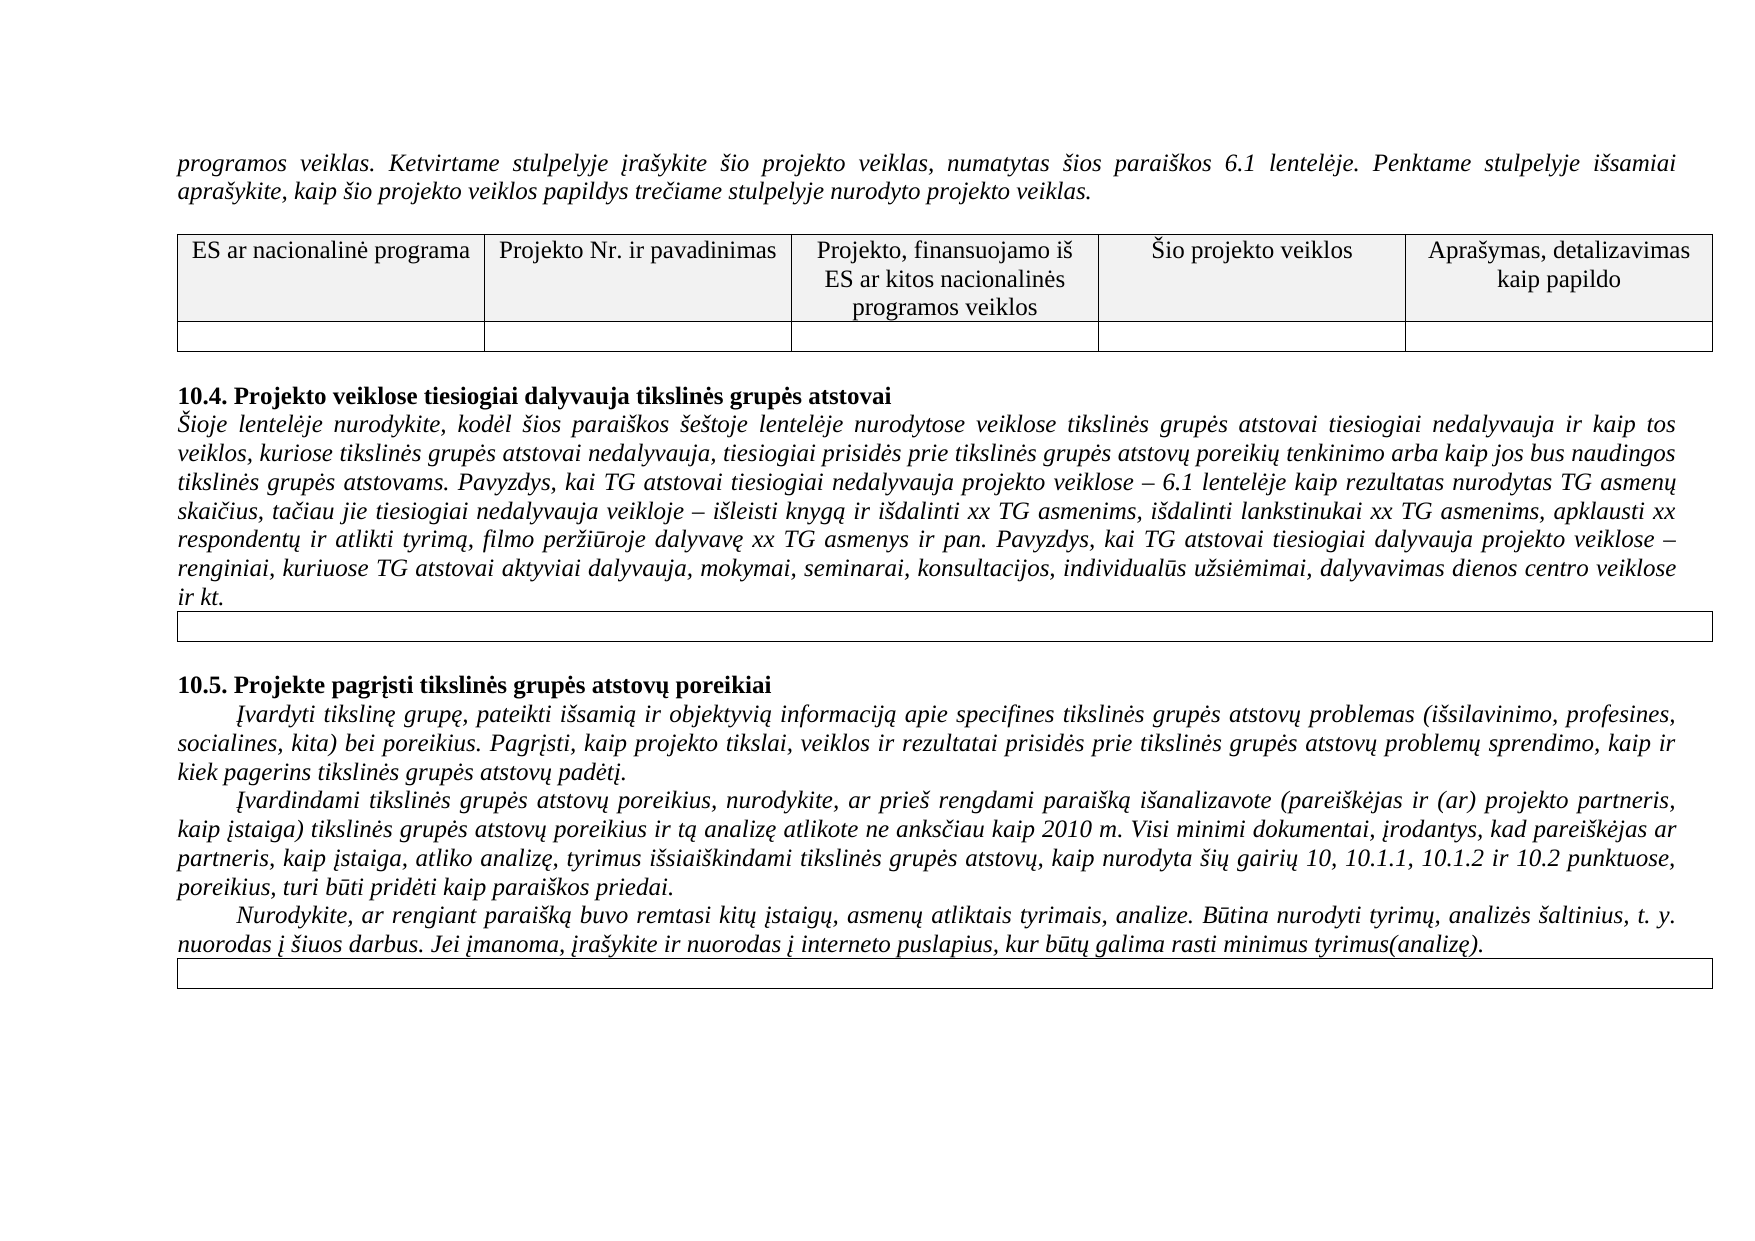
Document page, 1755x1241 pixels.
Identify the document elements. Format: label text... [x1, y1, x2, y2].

table_header [178, 612, 1712, 641]
text programos veiklas. Ketvirtame stulpelyje įrašykite šio projekto veiklas, numatytas šios paraiškos 6.1 lentelėje. Penktame stulpelyje išsamiai aprašykite, kaip šio projekto veiklos papildys trečiame stulpelyje nurodyto projekto veiklas. [177, 148, 1680, 205]
table_cell [1406, 322, 1712, 351]
table_cell [1099, 322, 1405, 351]
table_header ES ar nacionalinė programa [178, 235, 484, 321]
text Šioje lentelėje nurodykite, kodėl šios paraiškos šeštoje lentelėje nurodytose veiklose tikslinės grupės atstovai tiesiogiai nedalyvauja ir kaip tos veiklos, kuriose tikslinės grupės atstovai nedalyvauja, tiesiogiai prisidės prie tikslinės grupės atstovų poreikių tenkinimo arba kaip jos bus naudingos tikslinės grupės atstovams. Pavyzdys, kai TG atstovai tiesiogiai nedalyvauja projekto veiklose – 6.1 lentelėje kaip rezultatas nurodytas TG asmenų skaičius, tačiau jie tiesiogiai nedalyvauja veikloje – išleisti knygą ir išdalinti xx TG asmenims, išdalinti lankstinukai xx TG asmenims, apklausti xx respondentų ir atlikti tyrimą, filmo peržiūroje dalyvavę xx TG asmenys ir pan. Pavyzdys, kai TG atstovai tiesiogiai dalyvauja projekto veiklose – renginiai, kuriuose TG atstovai aktyviai dalyvauja, mokymai, seminarai, konsultacijos, individualūs užsiėmimai, dalyvavimas dienos centro veiklose ir kt. [177, 409, 1680, 611]
text 10.5. Projekte pagrįsti tikslinės grupės atstovų poreikiai [177, 670, 1680, 699]
text Įvardindami tikslinės grupės atstovų poreikius, nurodykite, ar prieš rengdami paraišką išanalizavote (pareiškėjas ir (ar) projekto partneris, kaip įstaiga) tikslinės grupės atstovų poreikius ir tą analizę atlikote ne anksčiau kaip 2010 m. Visi minimi dokumentai, įrodantys, kad pareiškėjas ar partneris, kaip įstaiga, atliko analizę, tyrimus išsiaiškindami tikslinės grupės atstovų, kaip nurodyta šių gairių 10, 10.1.1, 10.1.2 ir 10.2 punktuose, poreikius, turi būti pridėti kaip paraiškos priedai. [177, 785, 1680, 900]
table_header Projekto Nr. ir pavadinimas [485, 235, 791, 321]
table_cell [792, 322, 1098, 351]
text Nurodykite, ar rengiant paraišką buvo remtasi kitų įstaigų, asmenų atliktais tyrimais, analize. Būtina nurodyti tyrimų, analizės šaltinius, t. y. nuorodas į šiuos darbus. Jei įmanoma, įrašykite ir nuorodas į interneto puslapius, kur būtų galima rasti minimus tyrimus(analizę). [177, 900, 1680, 958]
text 10.4. Projekto veiklose tiesiogiai dalyvauja tikslinės grupės atstovai [177, 381, 1680, 409]
table_header [178, 959, 1712, 988]
table_cell [485, 322, 791, 351]
table_header Aprašymas, detalizavimas kaip papildo [1406, 235, 1712, 321]
table_cell [178, 322, 484, 351]
table_header Šio projekto veiklos [1099, 235, 1405, 321]
text Įvardyti tikslinę grupę, pateikti išsamią ir objektyvią informaciją apie specifines tikslinės grupės atstovų problemas (išsilavinimo, profesines, socialines, kita) bei poreikius. Pagrįsti, kaip projekto tikslai, veiklos ir rezultatai prisidės prie tikslinės grupės atstovų problemų sprendimo, kaip ir kiek pagerins tikslinės grupės atstovų padėtį. [177, 699, 1680, 785]
table_header Projekto, finansuojamo iš ES ar kitos nacionalinės programos veiklos [792, 235, 1098, 321]
